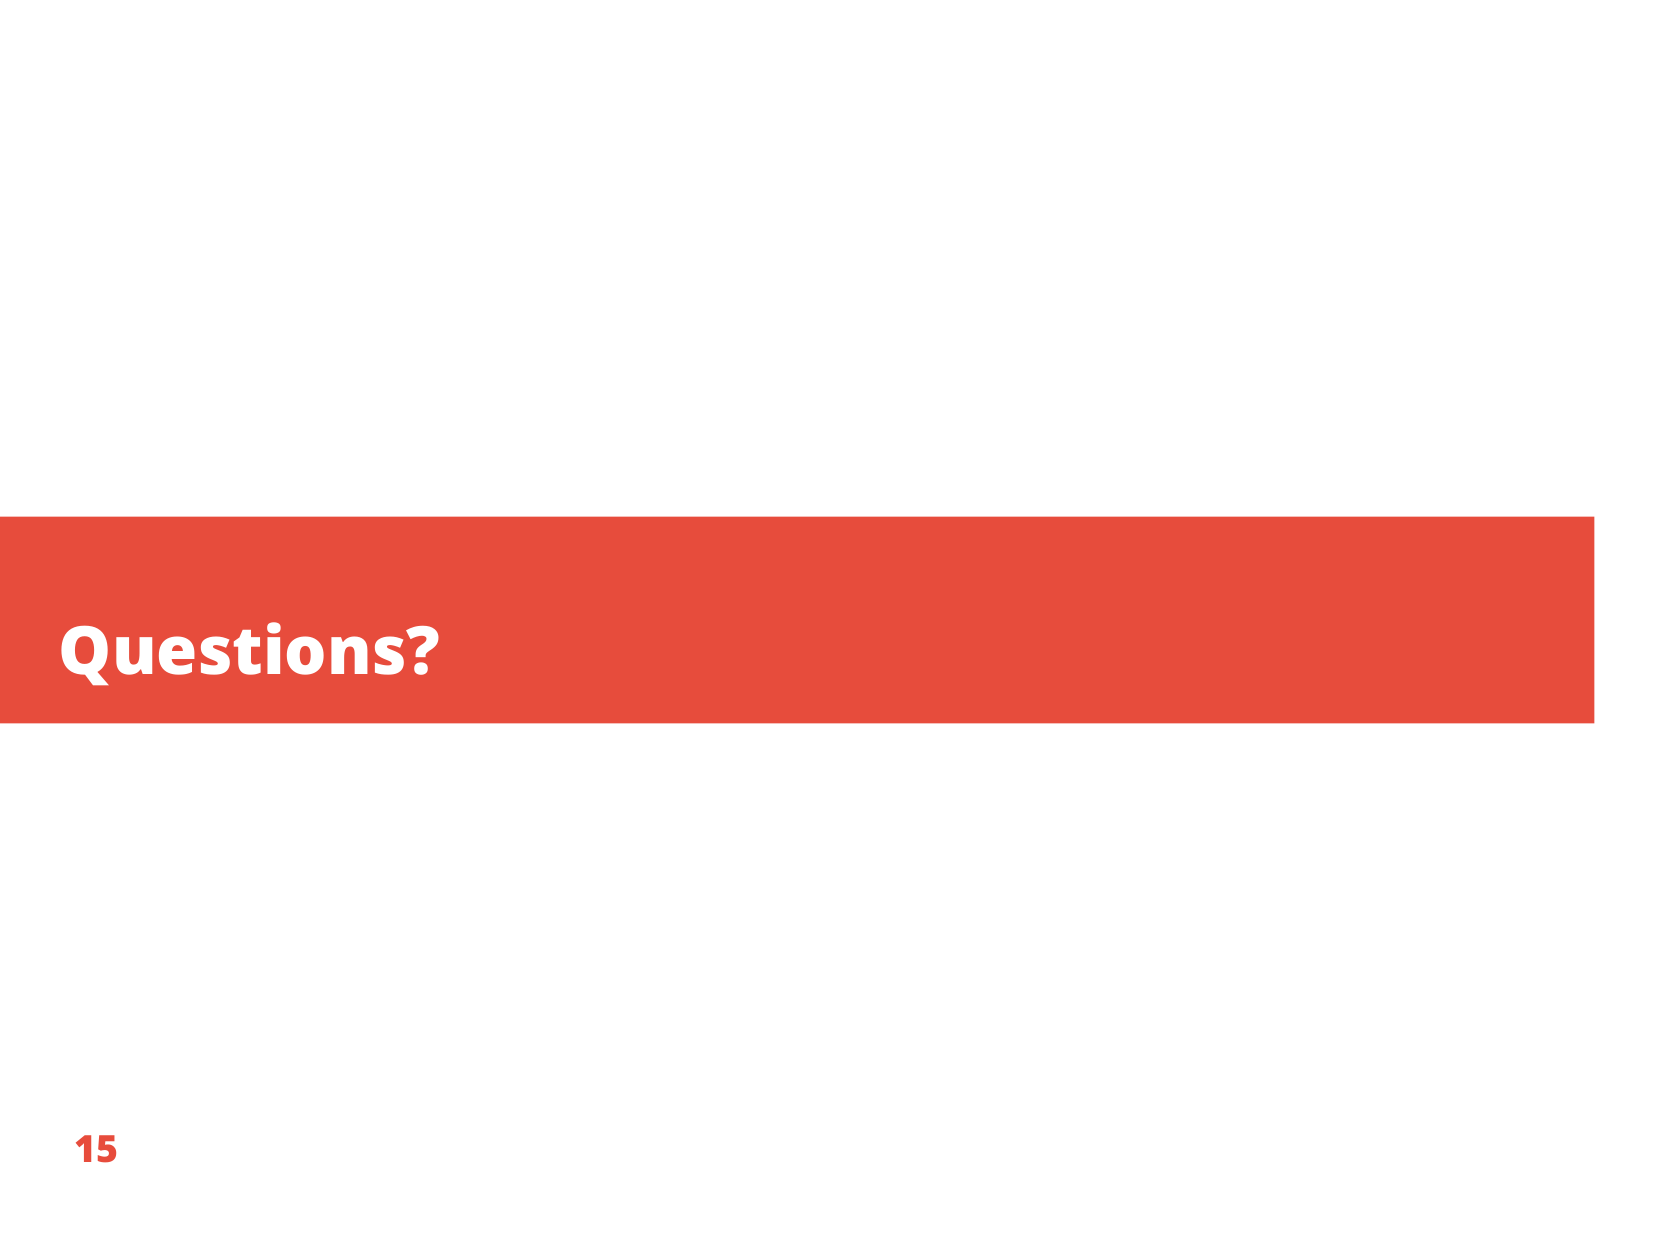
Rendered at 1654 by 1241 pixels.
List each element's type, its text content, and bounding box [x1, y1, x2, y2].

title Questions? [59, 546, 1595, 694]
